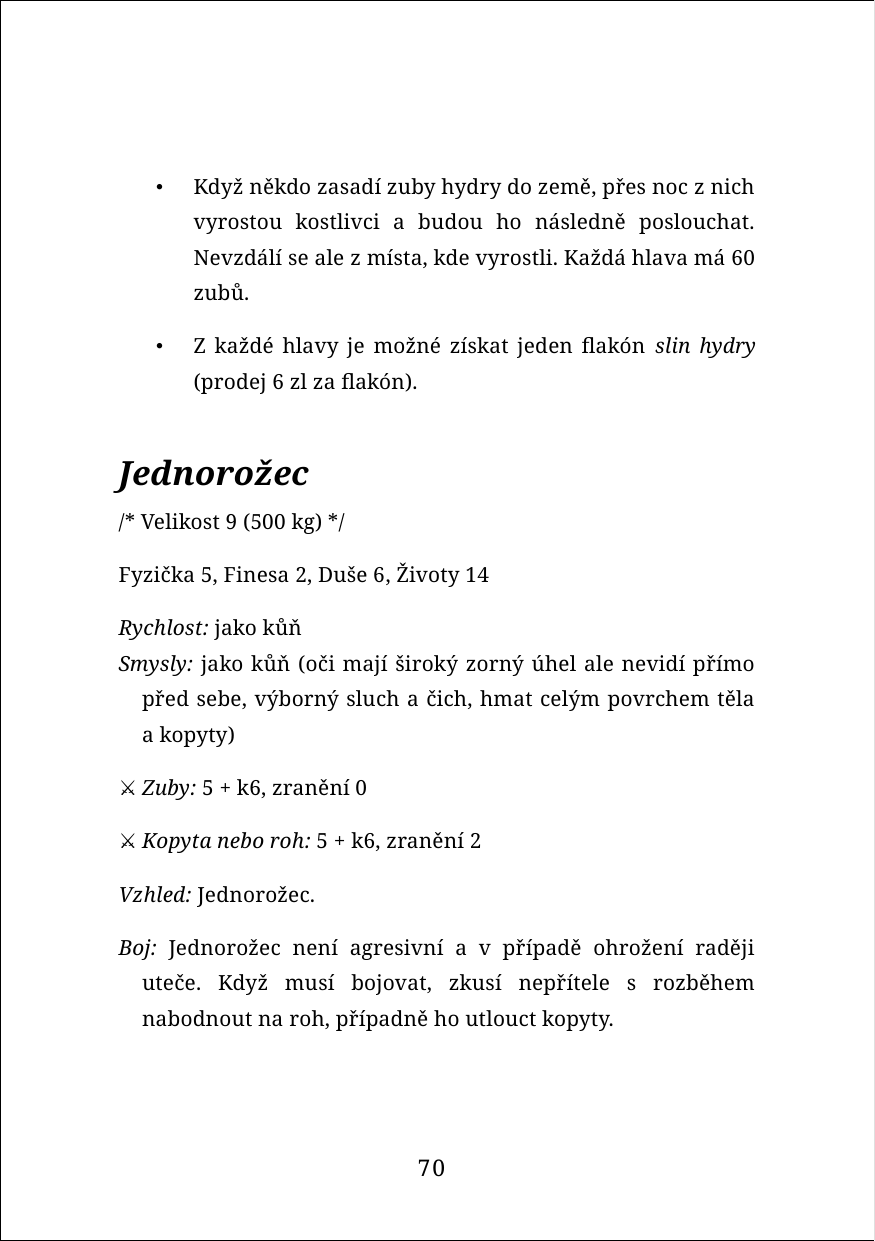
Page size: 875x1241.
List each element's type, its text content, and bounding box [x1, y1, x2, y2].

list Z každé hlavy je možné získat jeden flakón slin hydry (prodej 6 zl za flakón). [156, 332, 756, 396]
text Boj: Jednorožec není agresivní a v případě ohrožení raději uteče. Když musí bojovat, zkusí nepřítele s rozběhem nabodnout na roh, případně ho utlouct kopyty. [118, 933, 756, 1032]
text Fyzička 5, Finesa 2, Duše 6, Životy 14 [118, 560, 756, 589]
text Rychlost: jako kůň [118, 613, 756, 642]
subtitle Jednorožec [118, 450, 756, 495]
text ⚔ Kopyta nebo roh: 5 + k6, zranění 2 [118, 827, 756, 855]
text Vzhled: Jednorožec. [118, 880, 756, 908]
text /* Velikost 9 (500 kg) */ [118, 507, 756, 536]
text ⚔ Zuby: 5 + k6, zranění 0 [118, 773, 756, 802]
text Smysly: jako kůň (oči mají široký zorný úhel ale nevidí přímo před sebe, výborný sluch a čich, hmat celým povrchem těla a kopyty) [118, 649, 756, 748]
list Když někdo zasadí zuby hydry do země, přes noc z nich vyrostou kostlivci a budou ho následně poslouchat. Nevzdálí se ale z místa, kde vyrostli. Každá hlava má 60 zubů. [156, 172, 756, 307]
